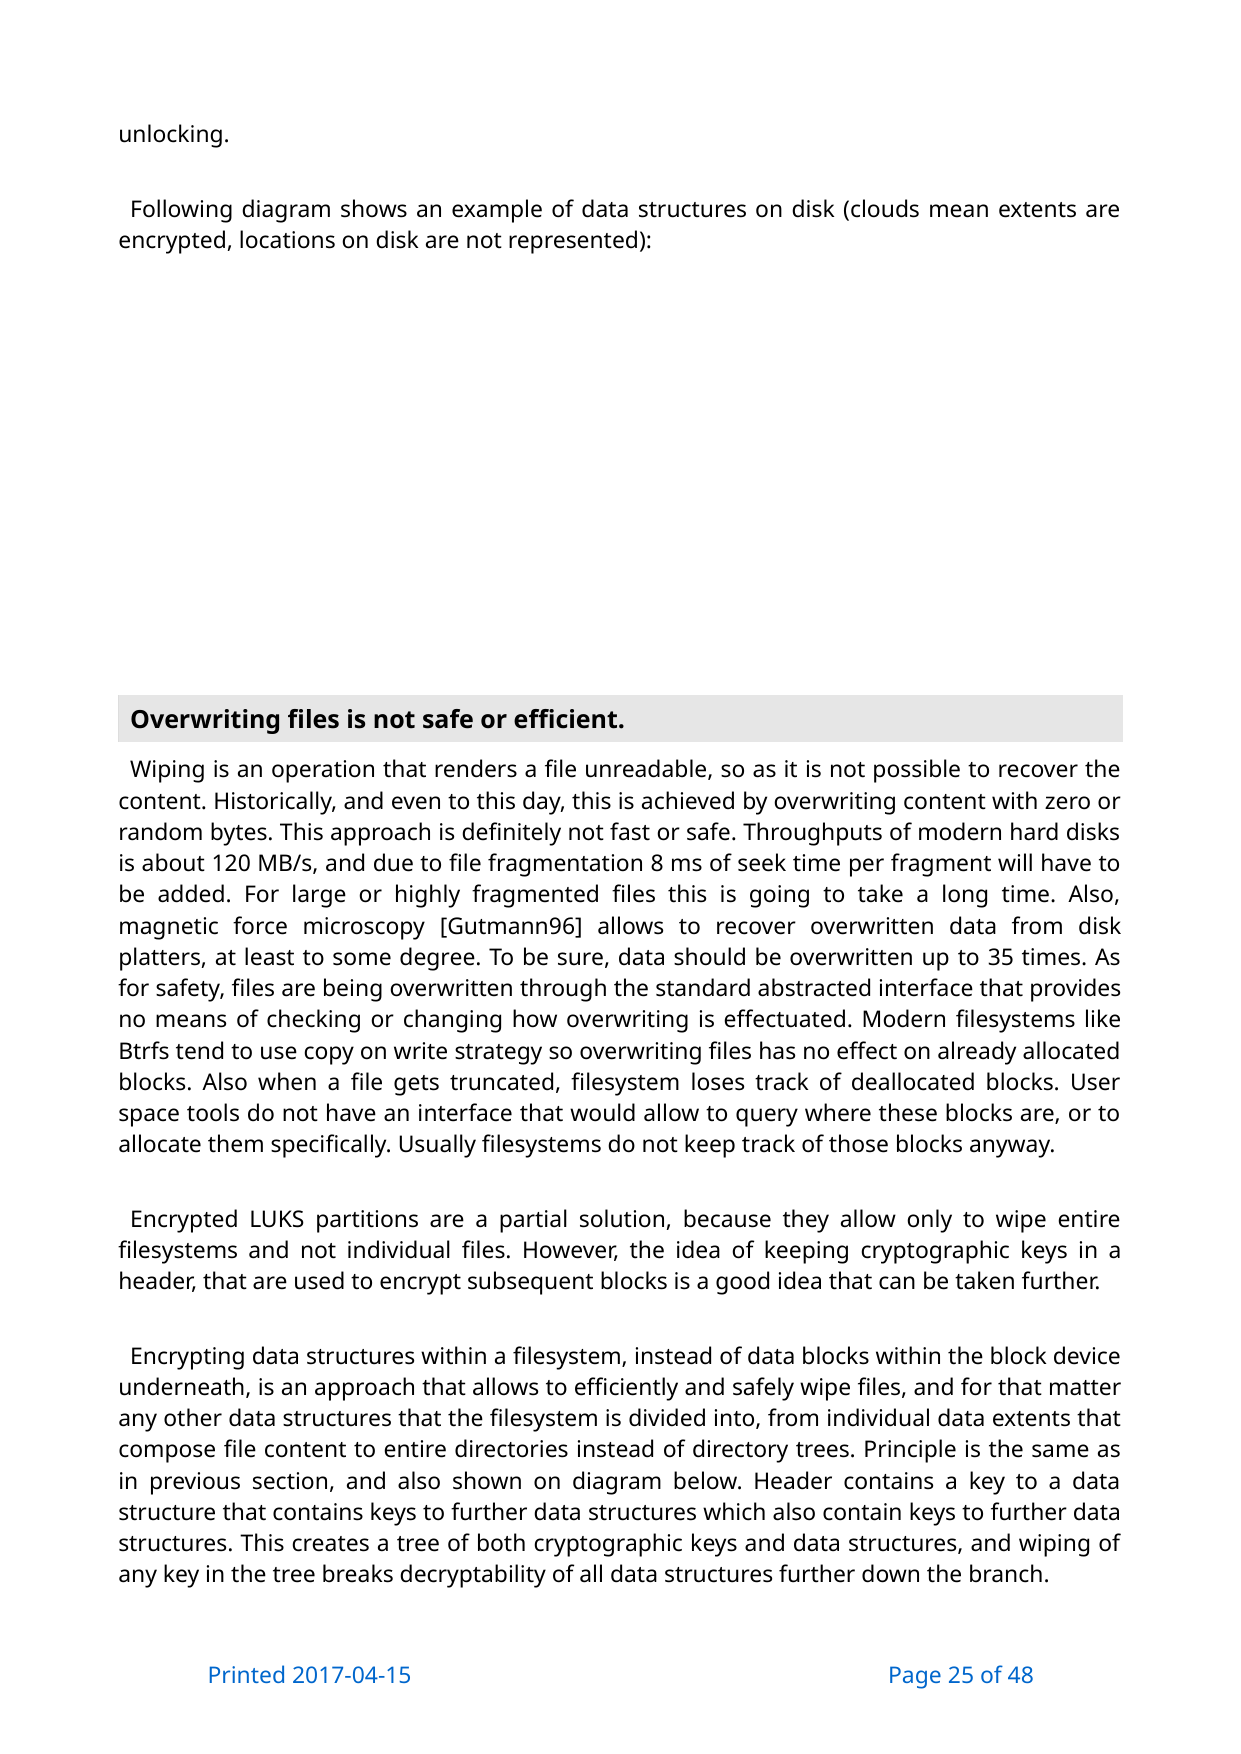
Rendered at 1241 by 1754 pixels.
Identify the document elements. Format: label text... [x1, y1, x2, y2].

subtitle Overwriting files is not safe or efficient. [119, 696, 1122, 741]
text Encrypting data structures within a filesystem, instead of data blocks within the block device underneath, is an approach that allows to efficiently and safely wipe files, and for that matter any other data structures that the filesystem is divided into, from individual data extents that compose file content to entire directories instead of directory trees. Principle is the same as in previous section, and also shown on diagram below. Header contains a key to a data structure that contains keys to further data structures which also contain keys to further data structures. This creates a tree of both cryptographic keys and data structures, and wiping of any key in the tree breaks decryptability of all data structures further down the branch. [118, 1339, 1122, 1589]
text Following diagram shows an example of data structures on disk (clouds mean extents are encrypted, locations on disk are not represented): [118, 192, 1122, 255]
text unlocking. [118, 118, 1122, 149]
text Wiping is an operation that renders a file unreadable, so as it is not possible to recover the content. Historically, and even to this day, this is achieved by overwriting content with zero or random bytes. This approach is definitely not fast or safe. Throughputs of modern hard disks is about 120 MB/s, and due to file fragmentation 8 ms of seek time per fragment will have to be added. For large or highly fragmented files this is going to take a long time. Also, magnetic force microscopy [Gutmann96] allows to recover overwritten data from disk platters, at least to some degree. To be sure, data should be overwritten up to 35 times. As for safety, files are being overwritten through the standard abstracted interface that provides no means of checking or changing how overwriting is effectuated. Modern filesystems like Btrfs tend to use copy on write strategy so overwriting files has no effect on already allocated blocks. Also when a file gets truncated, filesystem loses track of deallocated blocks. User space tools do not have an interface that would allow to query where these blocks are, or to allocate them specifically. Usually filesystems do not keep track of those blocks anyway. [118, 753, 1122, 1159]
text Encrypted LUKS partitions are a partial solution, because they allow only to wipe entire filesystems and not individual files. However, the idea of keeping cryptographic keys in a header, that are used to encrypt subsequent blocks is a good idea that can be taken further. [118, 1203, 1122, 1296]
